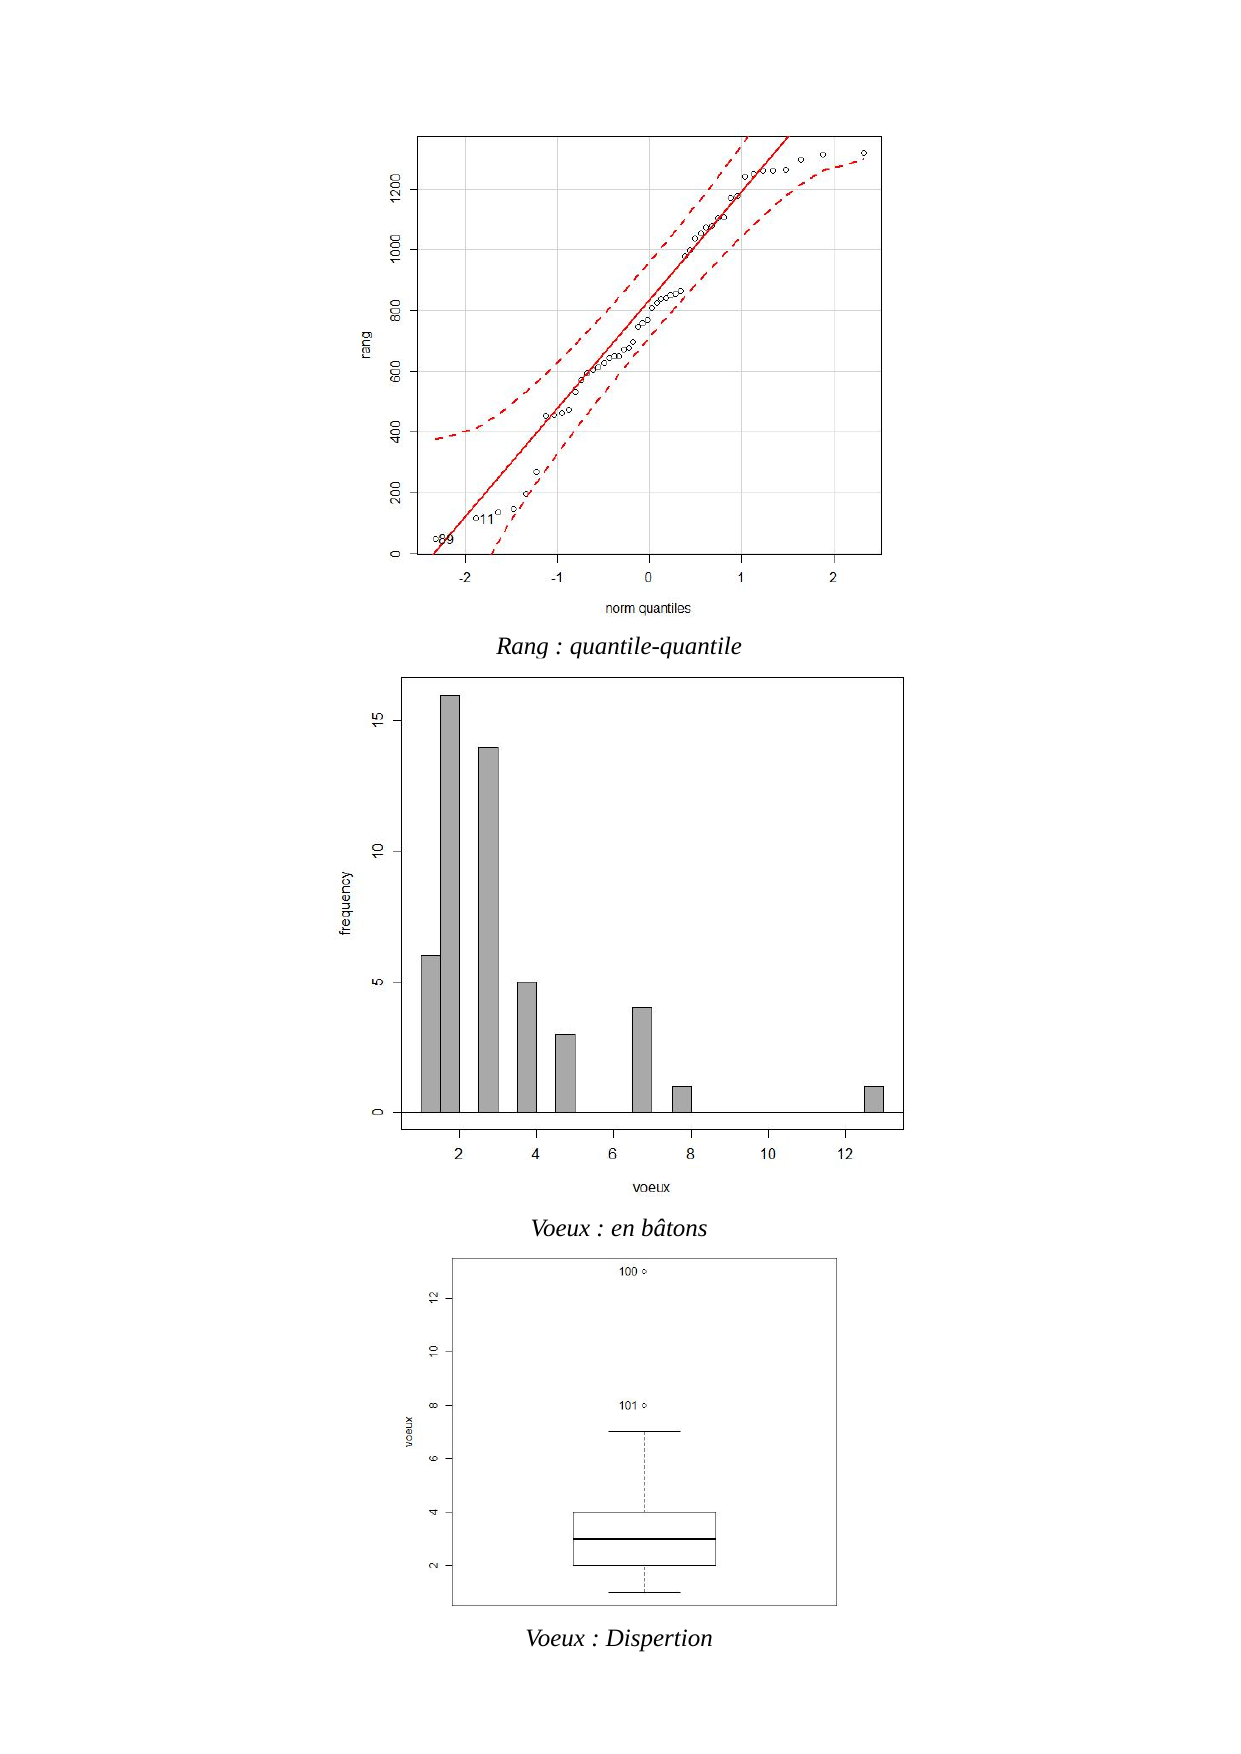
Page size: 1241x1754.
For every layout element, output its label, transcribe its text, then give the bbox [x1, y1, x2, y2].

picture [334, 670, 907, 1213]
text Voeux : Dispertion [401, 1623, 839, 1652]
picture [355, 130, 885, 632]
text Voeux : en bâtons [334, 1213, 906, 1242]
text Rang : quantile-quantile [356, 632, 884, 658]
picture [400, 1253, 840, 1623]
